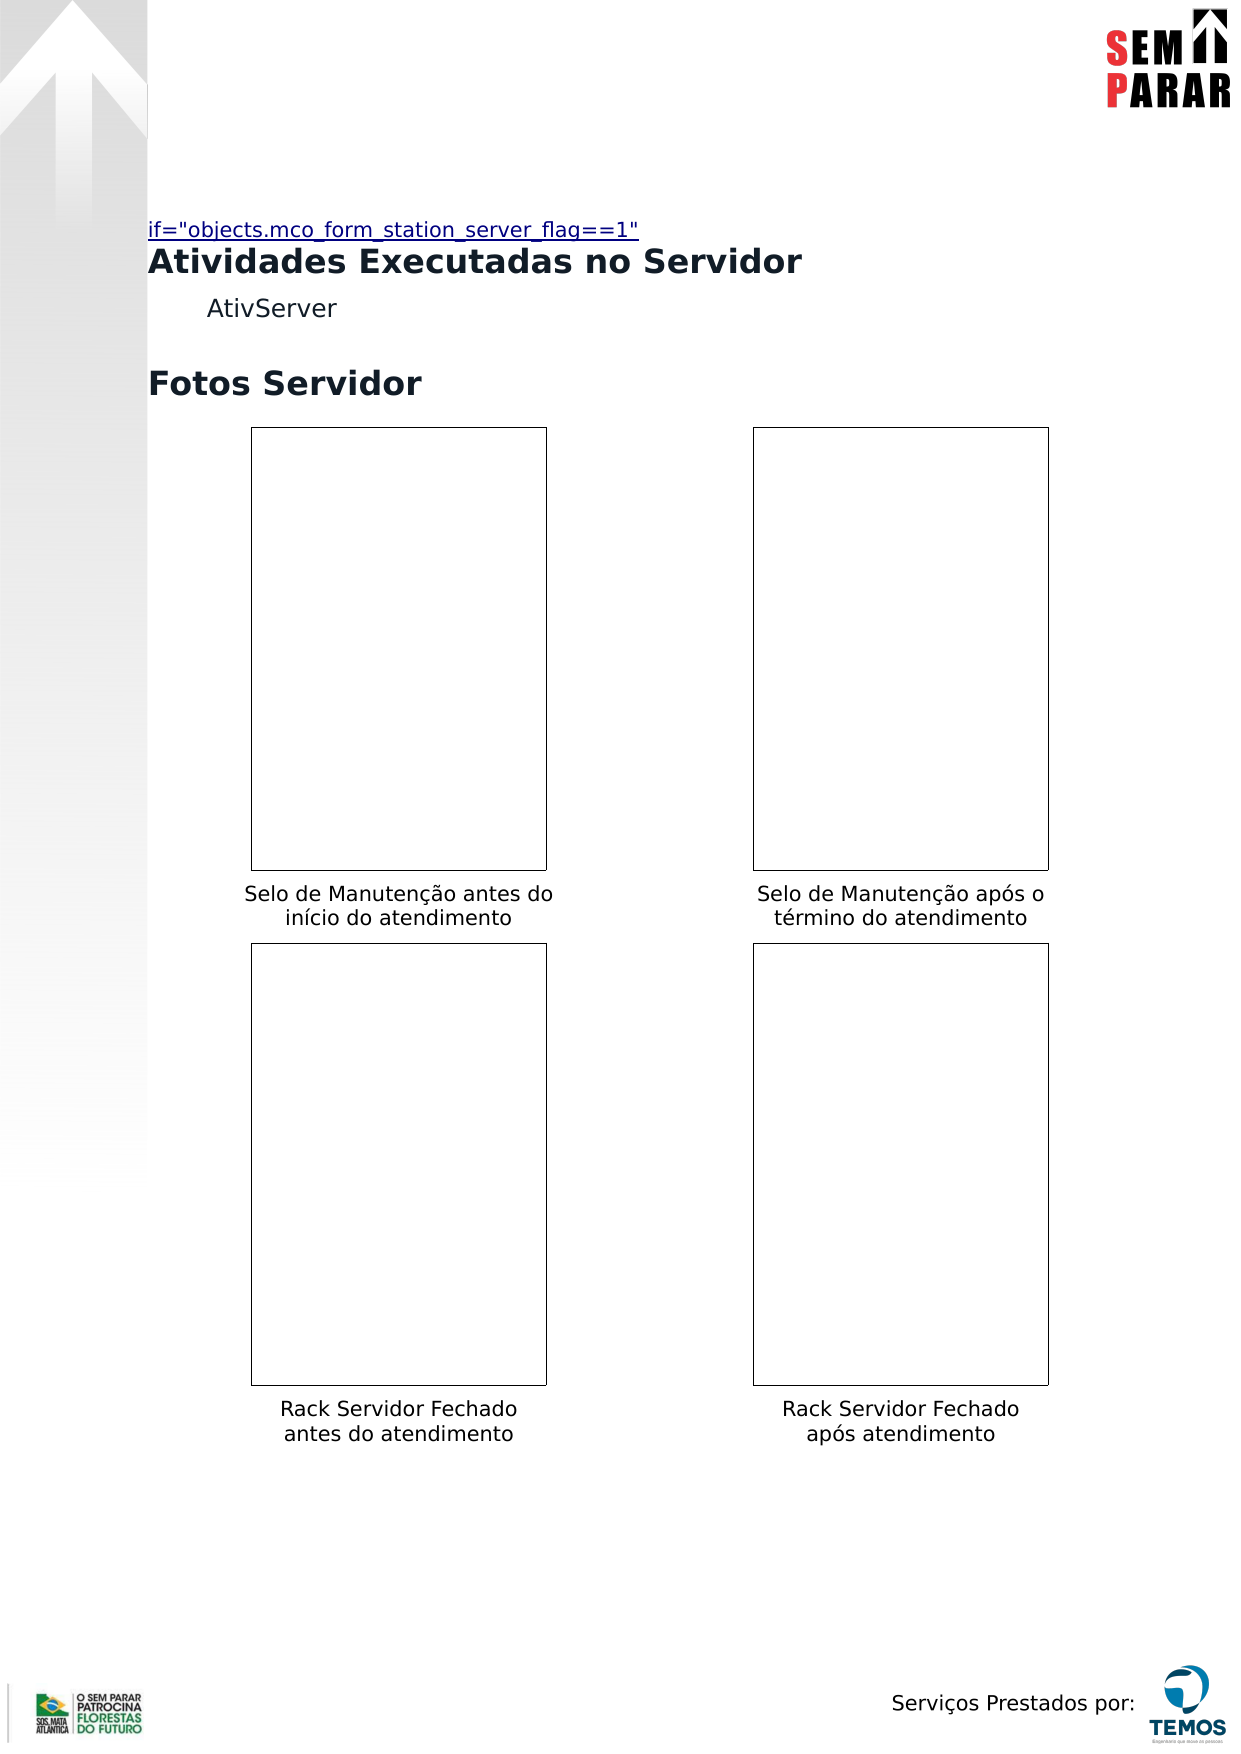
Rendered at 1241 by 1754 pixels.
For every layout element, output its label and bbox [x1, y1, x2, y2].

picture [0, 0, 1241, 1754]
table_header [252, 428, 546, 870]
table_header [754, 428, 1048, 870]
table_cell [252, 944, 546, 1385]
table_cell [754, 944, 1048, 1385]
